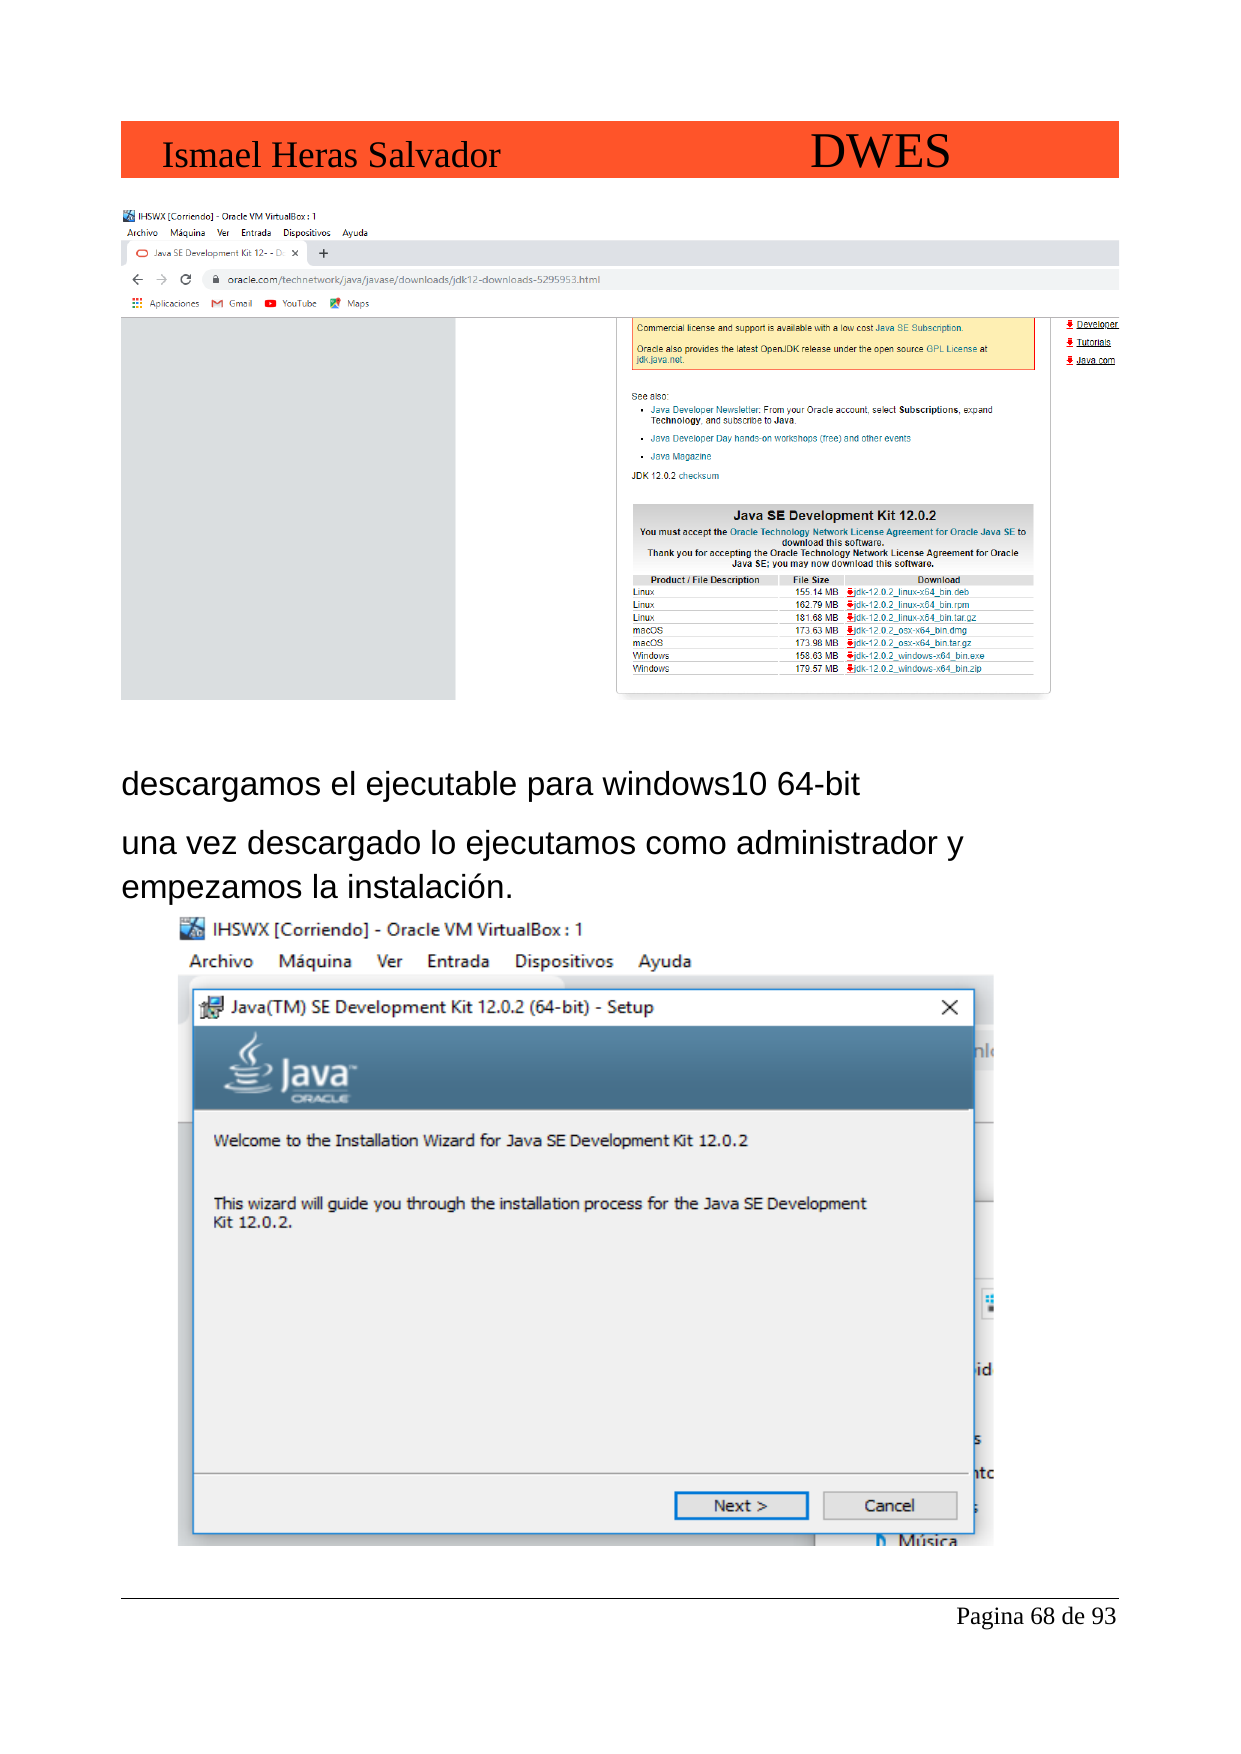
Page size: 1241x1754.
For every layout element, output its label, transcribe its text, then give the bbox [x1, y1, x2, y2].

picture [121, 208, 1120, 700]
picture [177, 913, 994, 1546]
text una vez descargado lo ejecutamos como administrador y empezamos la instalación. [121, 823, 1119, 906]
text descargamos el ejecutable para windows10 64-bit [121, 764, 1119, 803]
